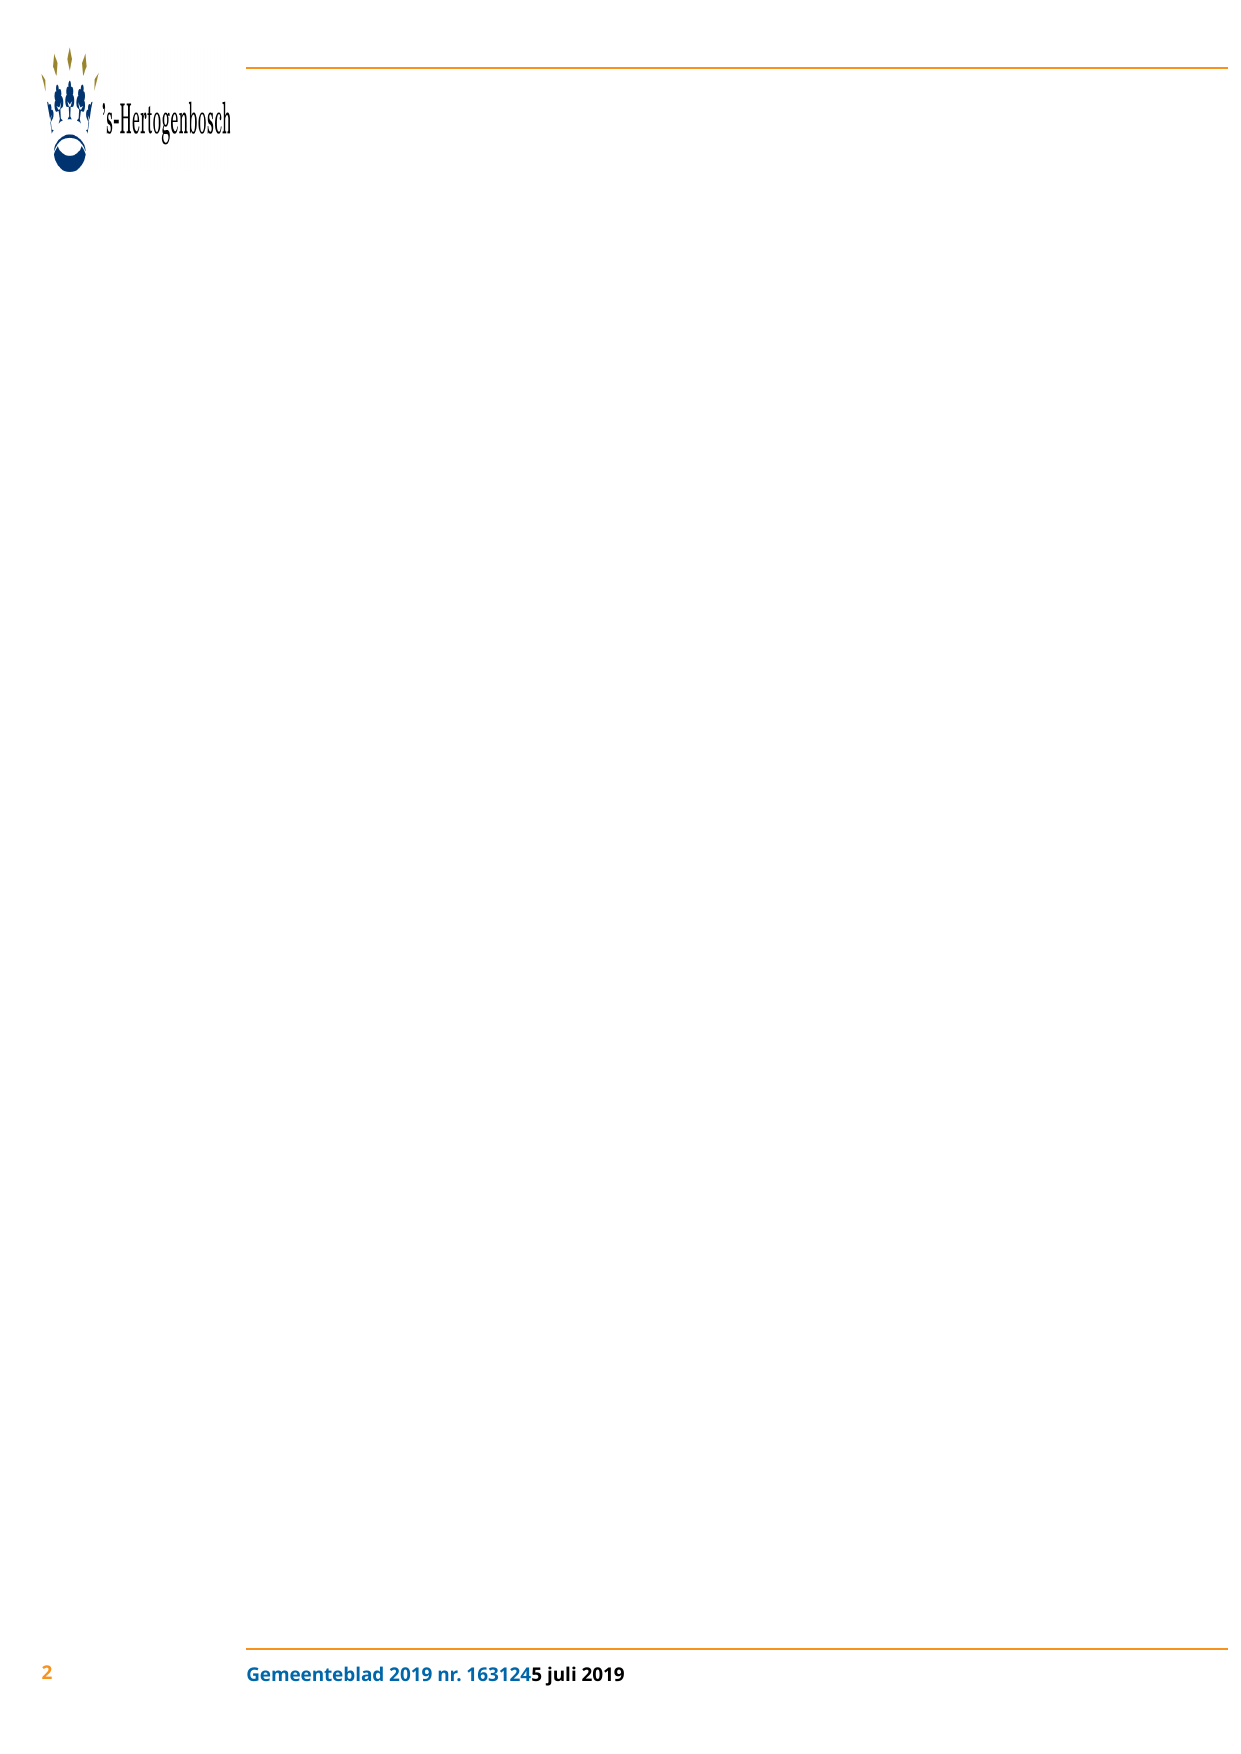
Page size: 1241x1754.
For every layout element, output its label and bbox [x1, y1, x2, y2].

picture [41, 47, 231, 172]
